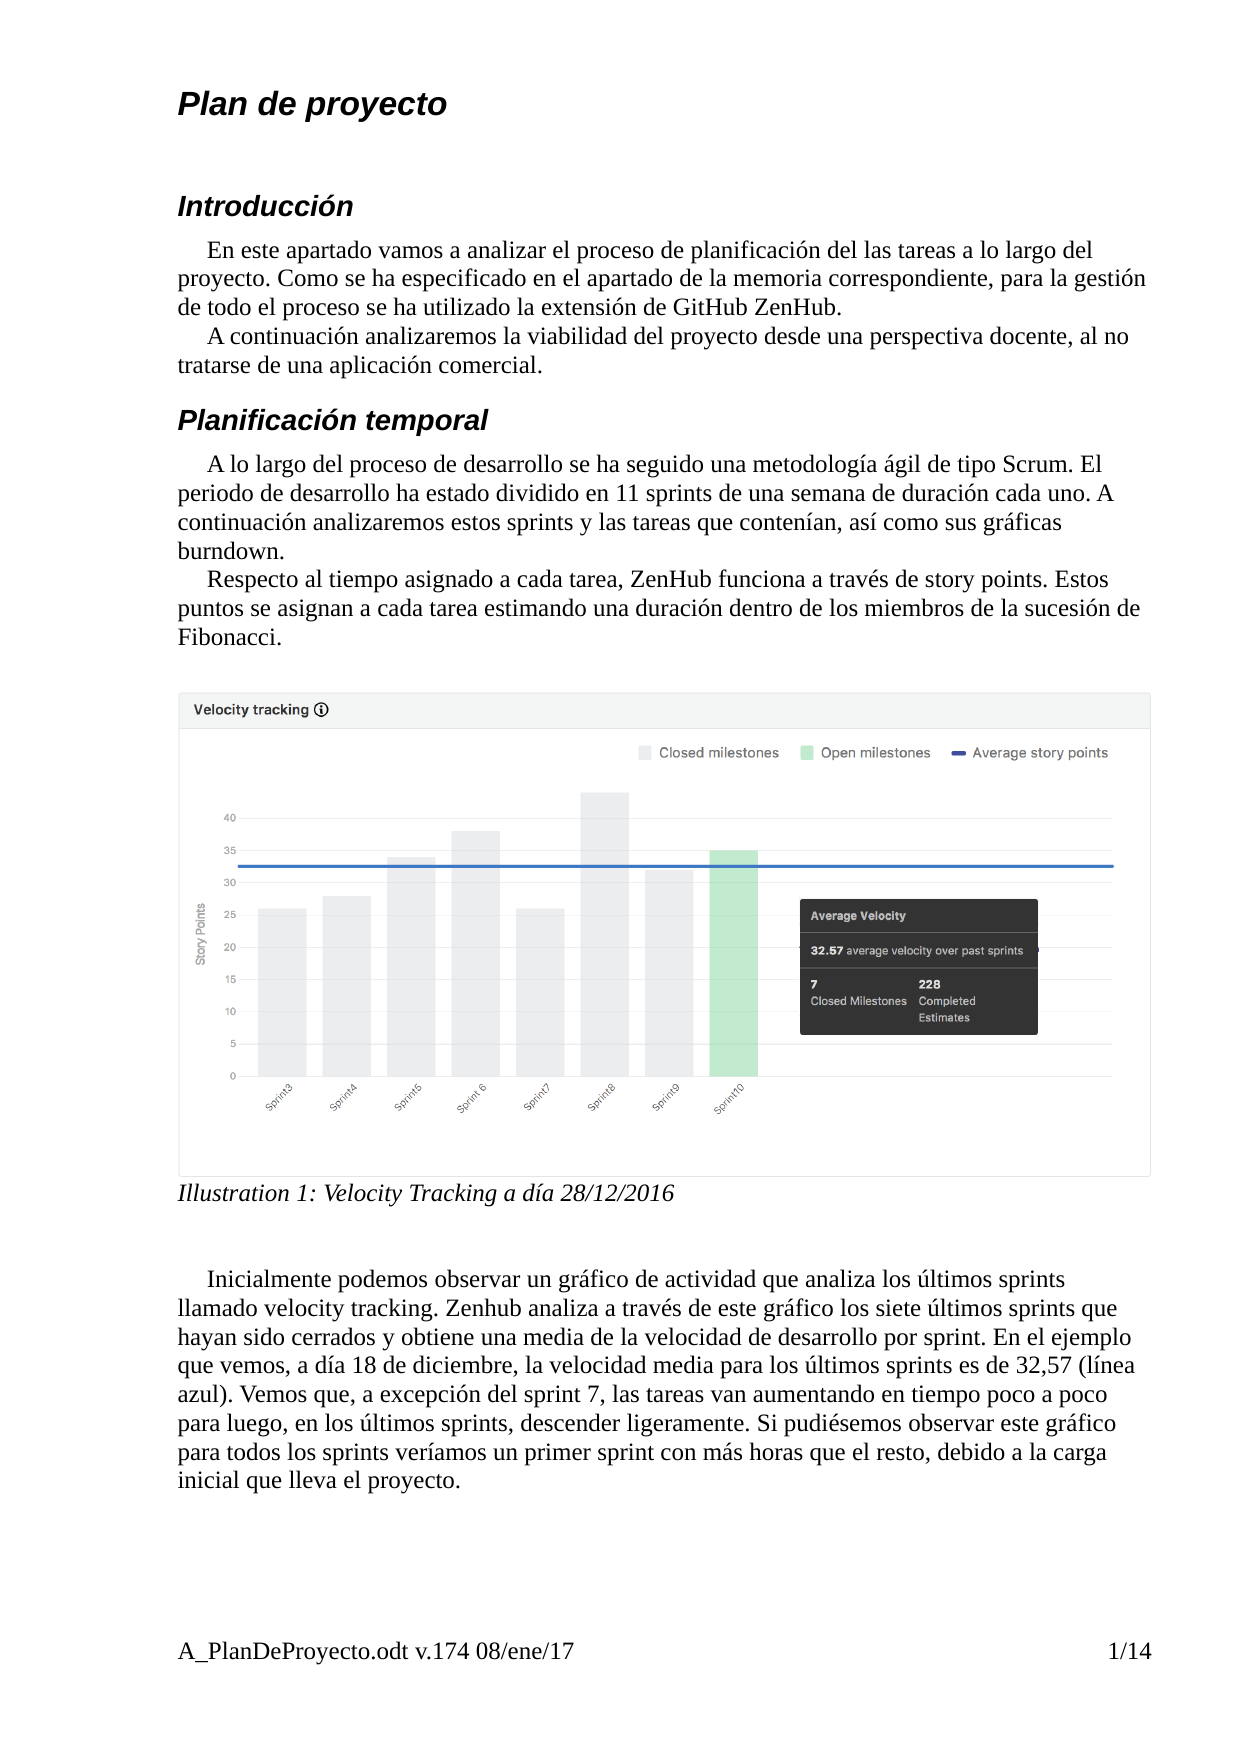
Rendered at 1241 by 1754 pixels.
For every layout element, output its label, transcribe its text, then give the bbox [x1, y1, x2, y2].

text A continuación analizaremos la viabilidad del proyecto desde una perspectiva docente, al no tratarse de una aplicación comercial. [177, 321, 1152, 378]
text Illustration 1: Velocity Tracking a día 28/12/2016 [177, 1179, 1152, 1207]
text Respecto al tiempo asignado a cada tarea, ZenHub funciona a través de story points. Estos puntos se asignan a cada tarea estimando una duración dentro de los miembros de la sucesión de Fibonacci. [177, 564, 1152, 651]
subtitle Introducción [177, 189, 1152, 222]
subtitle Planificación temporal [177, 403, 1152, 437]
text Inicialmente podemos observar un gráfico de actividad que analiza los últimos sprints llamado velocity tracking. Zenhub analiza a través de este gráfico los siete últimos sprints que hayan sido cerrados y obtiene una media de la velocidad de desarrollo por sprint. En el ejemplo que vemos, a día 18 de diciembre, la velocidad media para los últimos sprints es de 32,57 (línea azul). Vemos que, a excepción del sprint 7, las tareas van aumentando en tiempo poco a poco para luego, en los últimos sprints, descender ligeramente. Si pudiésemos observar este gráfico para todos los sprints veríamos un primer sprint con más horas que el resto, debido a la carga inicial que lleva el proyecto. [177, 1264, 1152, 1494]
text A lo largo del proceso de desarrollo se ha seguido una metodología ágil de tipo Scrum. El periodo de desarrollo ha estado dividido en 11 sprints de una semana de duración cada uno. A continuación analizaremos estos sprints y las tareas que contenían, así como sus gráficas burndown. [177, 449, 1152, 564]
subtitle Plan de proyecto [177, 84, 1152, 122]
text En este apartado vamos a analizar el proceso de planificación del las tareas a lo largo del proyecto. Como se ha especificado en el apartado de la memoria correspondiente, para la gestión de todo el proceso se ha utilizado la extensión de GitHub ZenHub. [177, 235, 1152, 321]
picture [177, 692, 1152, 1179]
